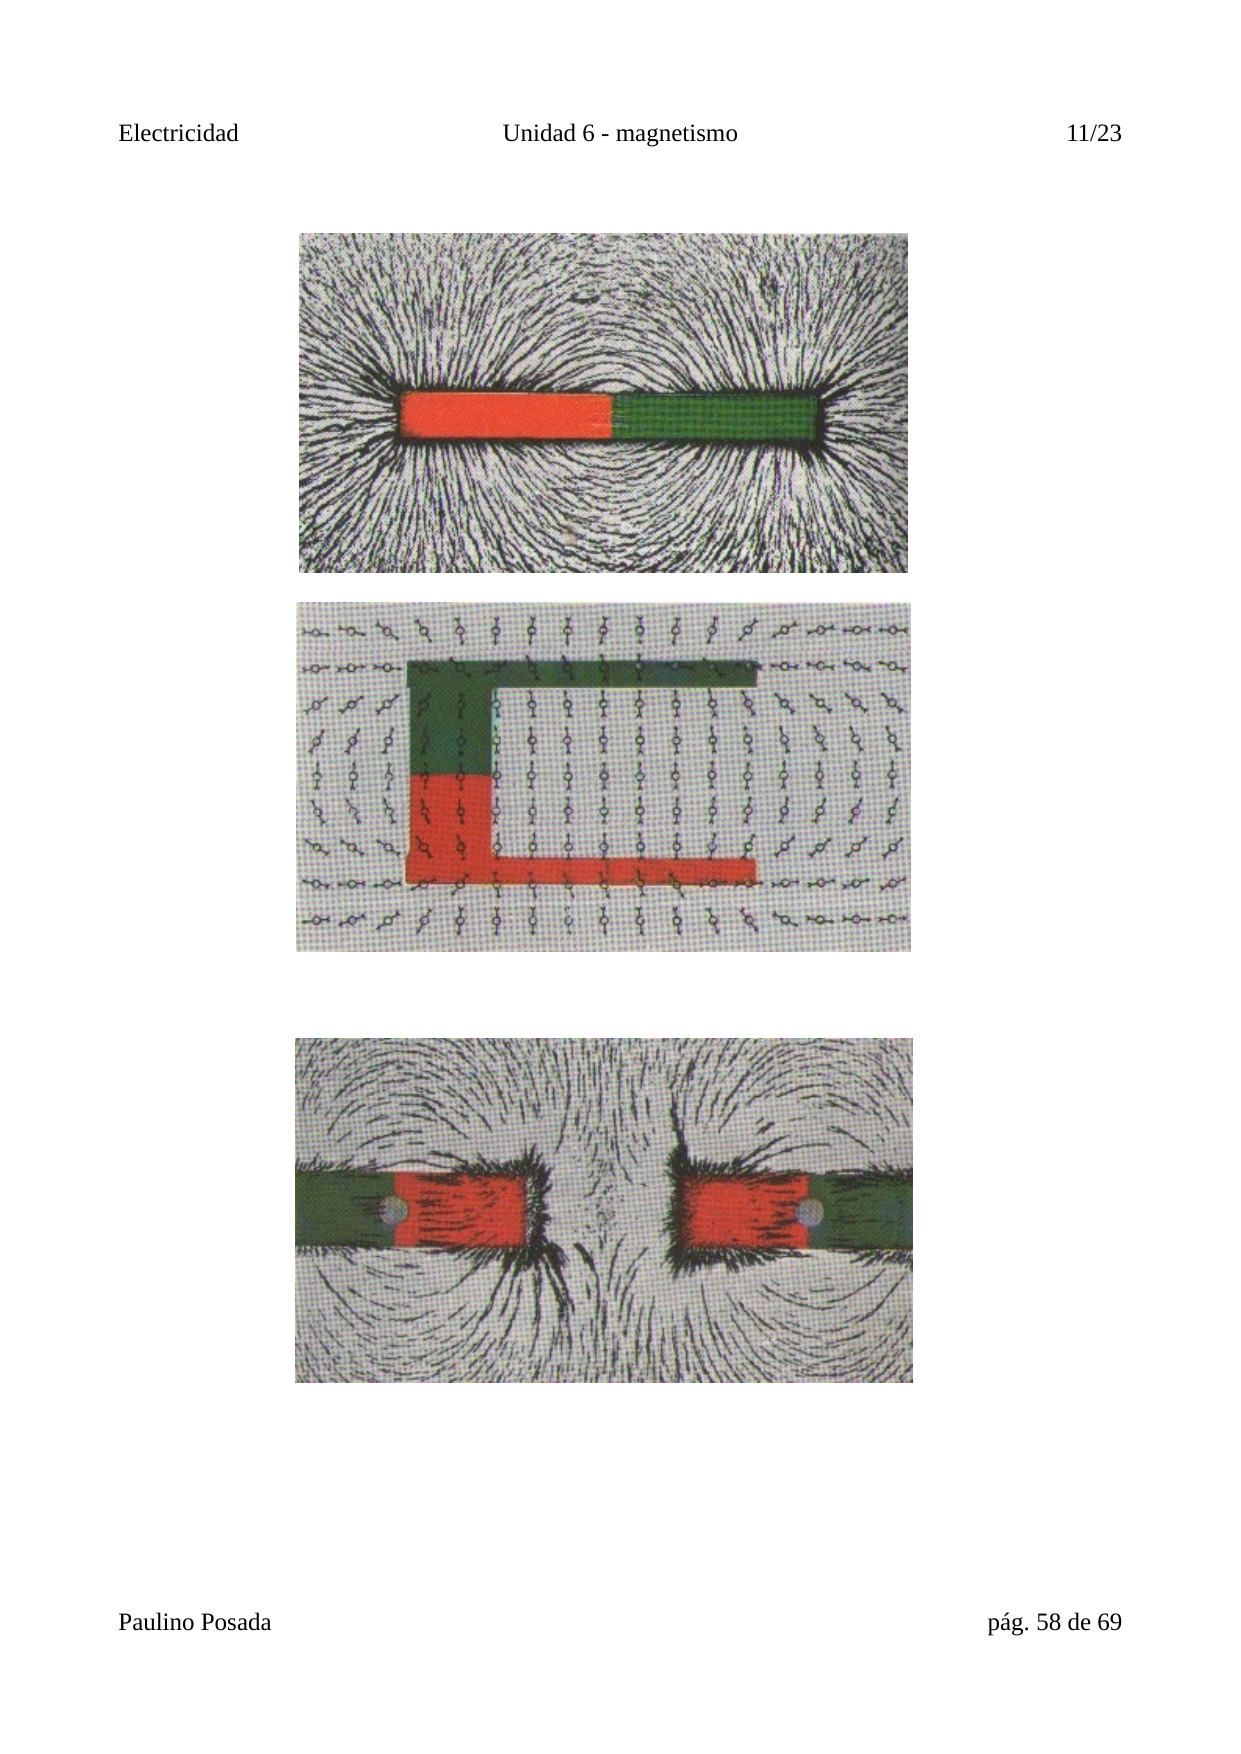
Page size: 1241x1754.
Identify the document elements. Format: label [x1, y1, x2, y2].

picture [299, 233, 908, 573]
picture [295, 1038, 913, 1383]
picture [296, 602, 911, 952]
